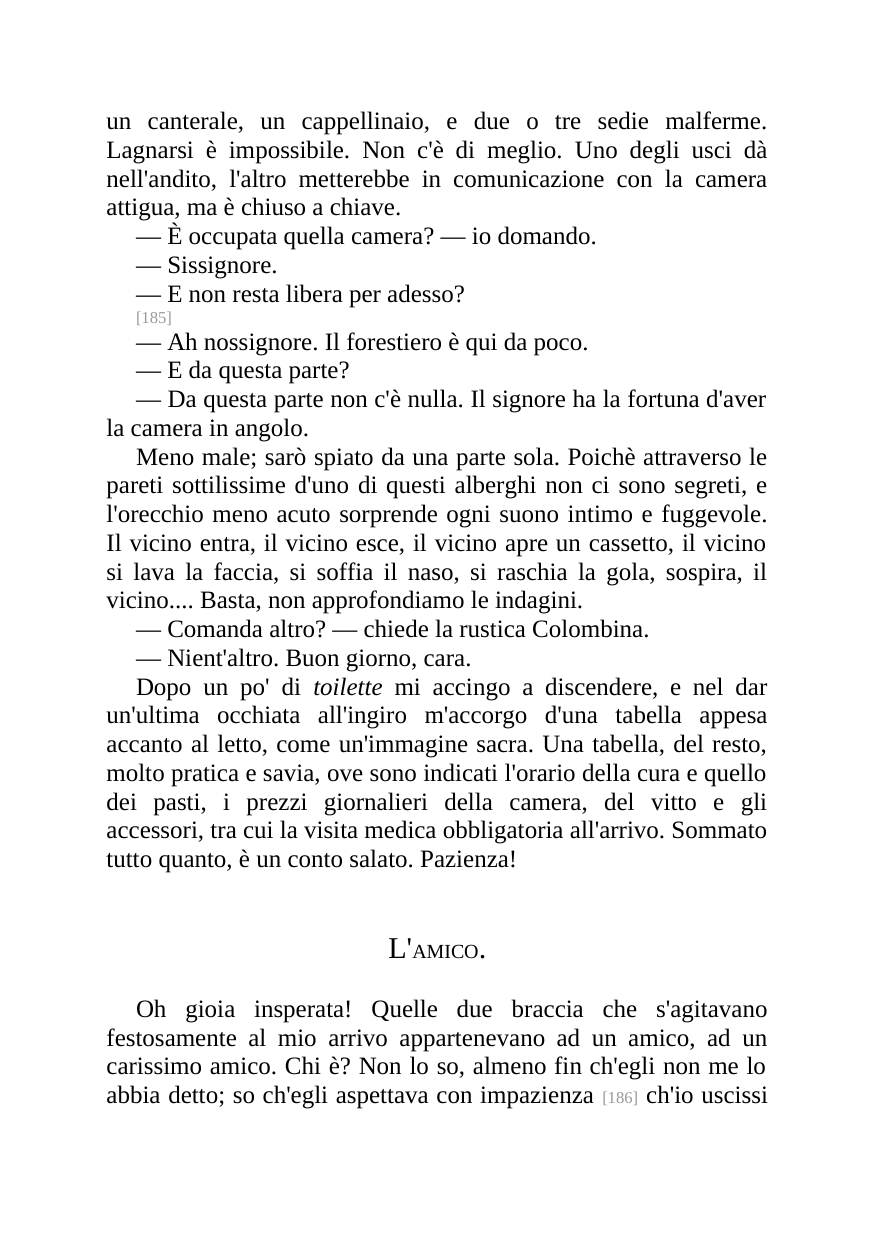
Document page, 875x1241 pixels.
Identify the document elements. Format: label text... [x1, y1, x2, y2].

text — Nient'altro. Buon giorno, cara. [106, 643, 768, 672]
text — Comanda altro? — chiede la rustica Colombina. [106, 614, 768, 643]
text — E non resta libera per adesso? [106, 279, 768, 307]
text Dopo un po' di toilette mi accingo a discendere, e nel dar un'ultima occhiata all'ingiro m'accorgo d'una tabella appesa accanto al letto, come un'immagine sacra. Una tabella, del resto, molto pratica e savia, ove sono indicati l'orario della cura e quello dei pasti, i prezzi giornalieri della camera, del vitto e gli accessori, tra cui la visita medica obbligatoria all'arrivo. Sommato tutto quanto, è un conto salato. Pazienza! [106, 672, 768, 873]
text — È occupata quella camera? — io domando. [106, 221, 768, 250]
text Oh gioia insperata! Quelle due braccia che s'agitavano festosamente al mio arrivo appartenevano ad un amico, ad un carissimo amico. Chi è? Non lo so, almeno fin ch'egli non me lo abbia detto; so ch'egli aspettava con impazienza [186] ch'io uscissi [106, 994, 768, 1109]
text — Sissignore. [106, 250, 768, 279]
text — Ah nossignore. Il forestiero è qui da poco. [106, 327, 768, 355]
text — E da questa parte? [106, 355, 768, 384]
text [185] [106, 307, 768, 327]
text — Da questa parte non c'è nulla. Il signore ha la fortuna d'aver la camera in angolo. [106, 384, 768, 442]
text Meno male; sarò spiato da una parte sola. Poichè attraverso le pareti sottilissime d'uno di questi alberghi non ci sono segreti, e l'orecchio meno acuto sorprende ogni suono intimo e fuggevole. Il vicino entra, il vicino esce, il vicino apre un cassetto, il vicino si lava la faccia, si soffia il naso, si raschia la gola, sospira, il vicino.... Basta, non approfondiamo le indagini. [106, 442, 768, 614]
text un canterale, un cappellinaio, e due o tre sedie malferme. Lagnarsi è impossibile. Non c'è di meglio. Uno degli usci dà nell'andito, l'altro metterebbe in comunicazione con la camera attigua, ma è chiuso a chiave. [106, 106, 768, 221]
subtitle L'amico. [106, 930, 768, 965]
